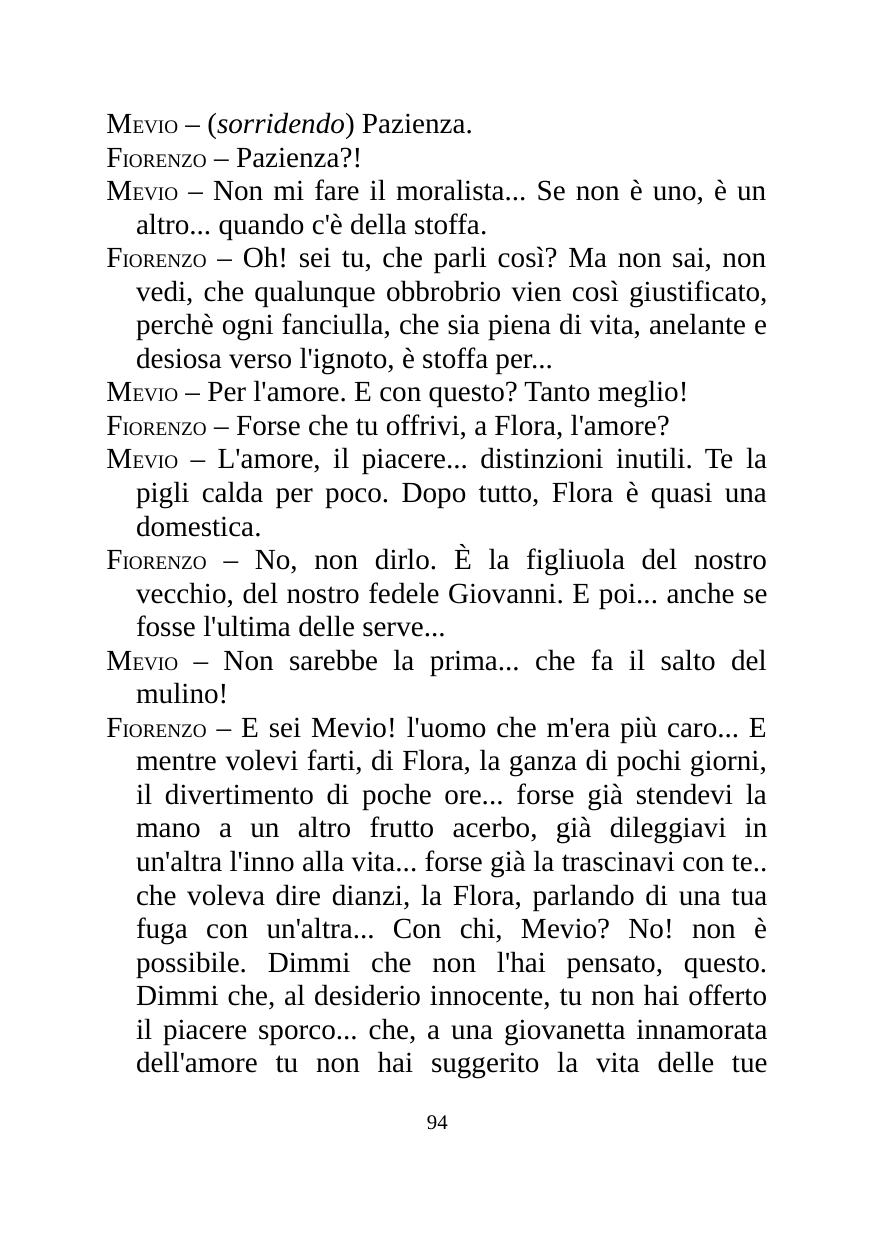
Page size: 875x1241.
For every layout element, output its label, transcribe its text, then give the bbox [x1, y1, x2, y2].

text Mevio – Non mi fare il moralista... Se non è uno, è un altro... quando c'è della stoffa. [106, 173, 768, 240]
text Fiorenzo – Oh! sei tu, che parli così? Ma non sai, non vedi, che qualunque obbrobrio vien così giustificato, perchè ogni fanciulla, che sia piena di vita, anelante e desiosa verso l'ignoto, è stoffa per... [106, 240, 768, 374]
text Mevio – Non sarebbe la prima... che fa il salto del mulino! [106, 643, 768, 710]
text Mevio – L'amore, il piacere... distinzioni inutili. Te la pigli calda per poco. Dopo tutto, Flora è quasi una domestica. [106, 442, 768, 542]
text Fiorenzo – Pazienza?! [106, 140, 768, 173]
text Mevio – (sorridendo) Pazienza. [106, 106, 768, 140]
text Fiorenzo – Forse che tu offrivi, a Flora, l'amore? [106, 408, 768, 442]
text Fiorenzo – E sei Mevio! l'uomo che m'era più caro... E mentre volevi farti, di Flora, la ganza di pochi giorni, il divertimento di poche ore... forse già stendevi la mano a un altro frutto acerbo, già dileggiavi in un'altra l'inno alla vita... forse già la trascinavi con te.. che voleva dire dianzi, la Flora, parlando di una tua fuga con un'altra... Con chi, Mevio? No! non è possibile. Dimmi che non l'hai pensato, questo. Dimmi che, al desiderio innocente, tu non hai offerto il piacere sporco... che, a una giovanetta innamorata dell'amore tu non hai suggerito la vita delle tue [106, 710, 768, 1079]
text Fiorenzo – No, non dirlo. È la figliuola del nostro vecchio, del nostro fedele Giovanni. E poi... anche se fosse l'ultima delle serve... [106, 542, 768, 643]
text Mevio – Per l'amore. E con questo? Tanto meglio! [106, 374, 768, 408]
